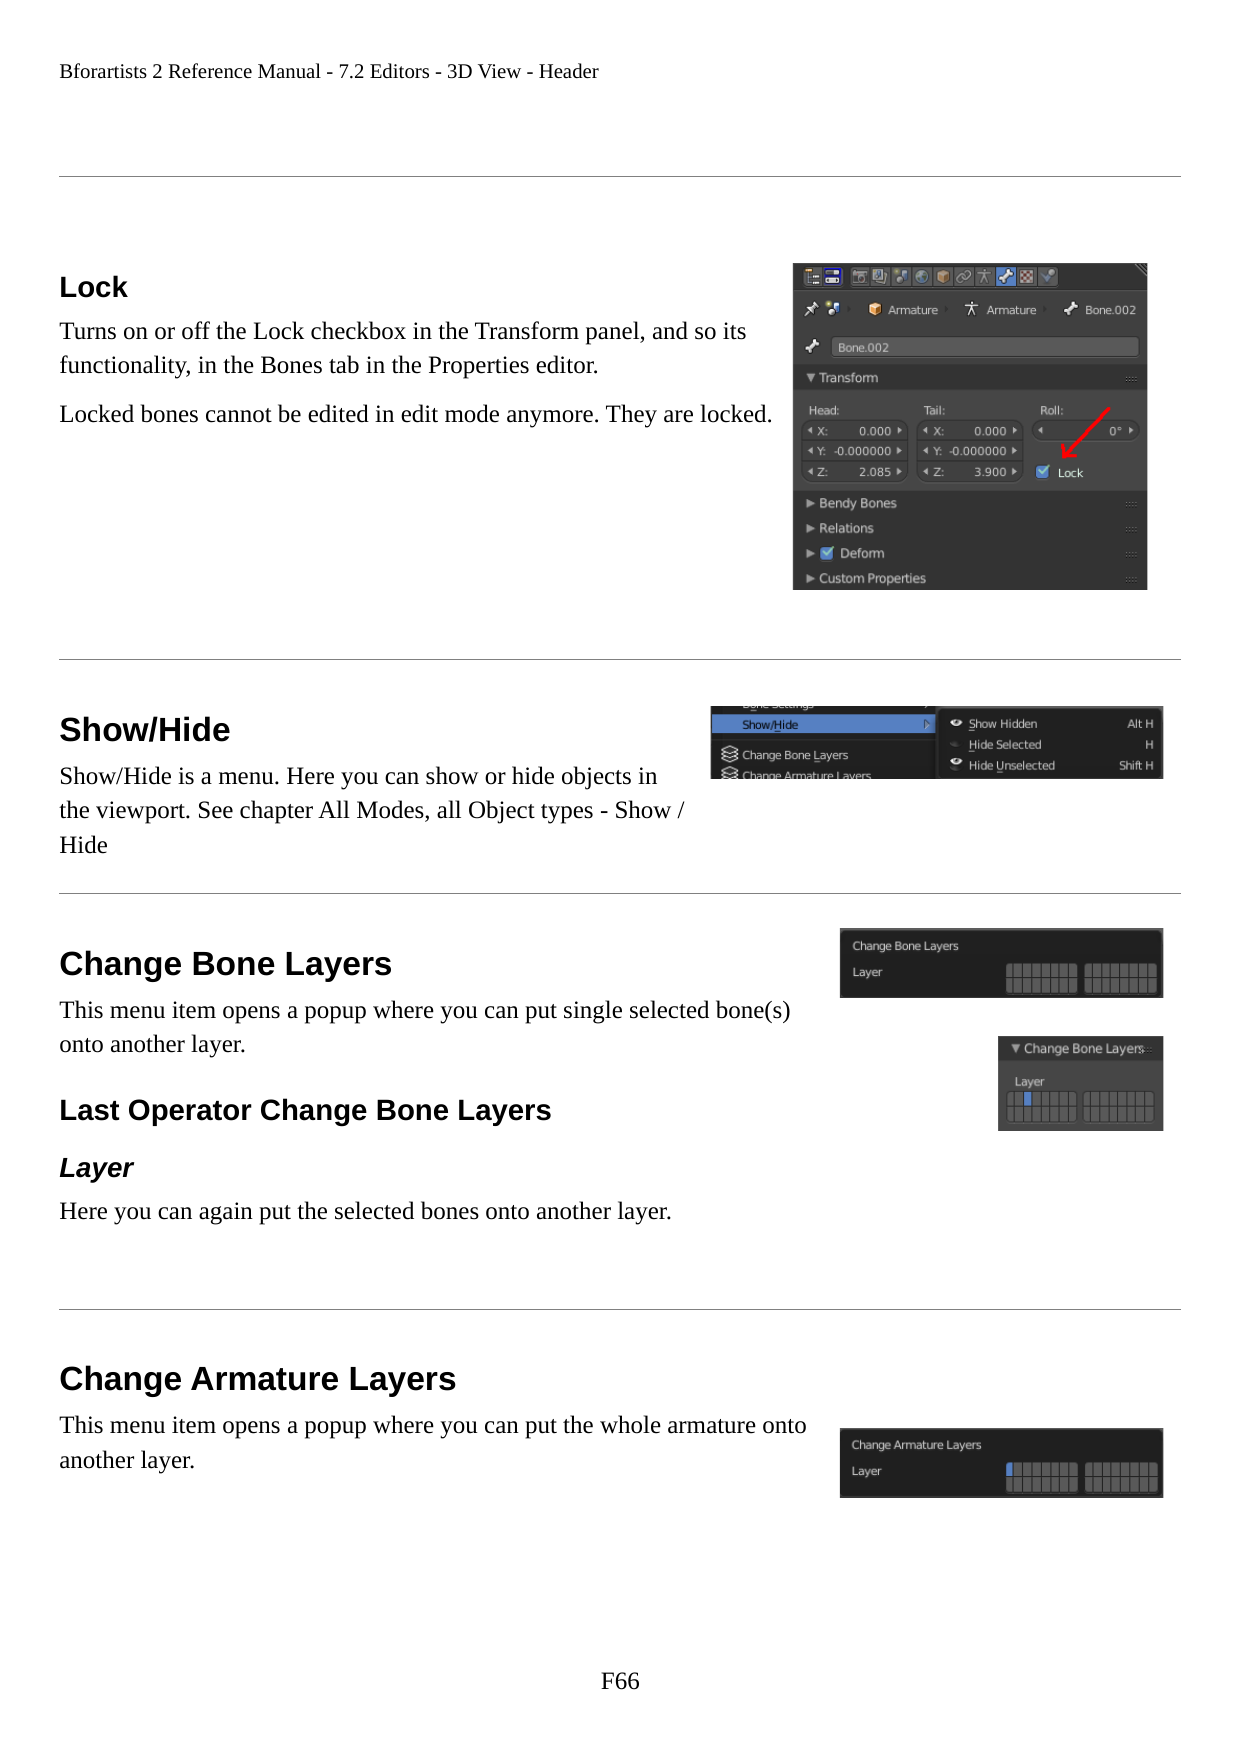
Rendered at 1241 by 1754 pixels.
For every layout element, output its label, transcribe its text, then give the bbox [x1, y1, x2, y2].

subtitle [1164, 944, 1181, 982]
subtitle [1148, 269, 1181, 303]
text This menu item opens a popup where you can put the whole armature onto another layer. [59, 1410, 1181, 1428]
subtitle [1164, 709, 1181, 748]
subtitle Last Operator Change Bone Layers [59, 1093, 998, 1127]
text Locked bones cannot be edited in edit mode anymore. They are locked. [59, 399, 792, 428]
text Turns on or off the Lock checkbox in the Transform panel, and so its functionality, in the Bones tab in the Properties editor. [59, 316, 792, 379]
text This menu item opens a popup where you can put single selected bone(s) onto another layer. [59, 995, 1181, 1058]
picture [998, 1036, 1164, 1131]
picture [839, 1428, 1164, 1498]
text Here you can again put the selected bones onto another layer. [59, 1196, 1181, 1225]
subtitle Change Armature Layers [59, 1359, 1181, 1398]
subtitle Layer [59, 1152, 1181, 1184]
subtitle Show/Hide [59, 709, 710, 748]
text Show/Hide is a menu. Here you can show or hide objects in the viewport. See chapter All Modes, all Object types - Show / Hide [59, 761, 1181, 858]
picture [792, 263, 1148, 590]
subtitle Change Bone Layers [59, 944, 839, 982]
picture [839, 928, 1164, 998]
picture [710, 706, 1164, 779]
subtitle Lock [59, 269, 792, 303]
